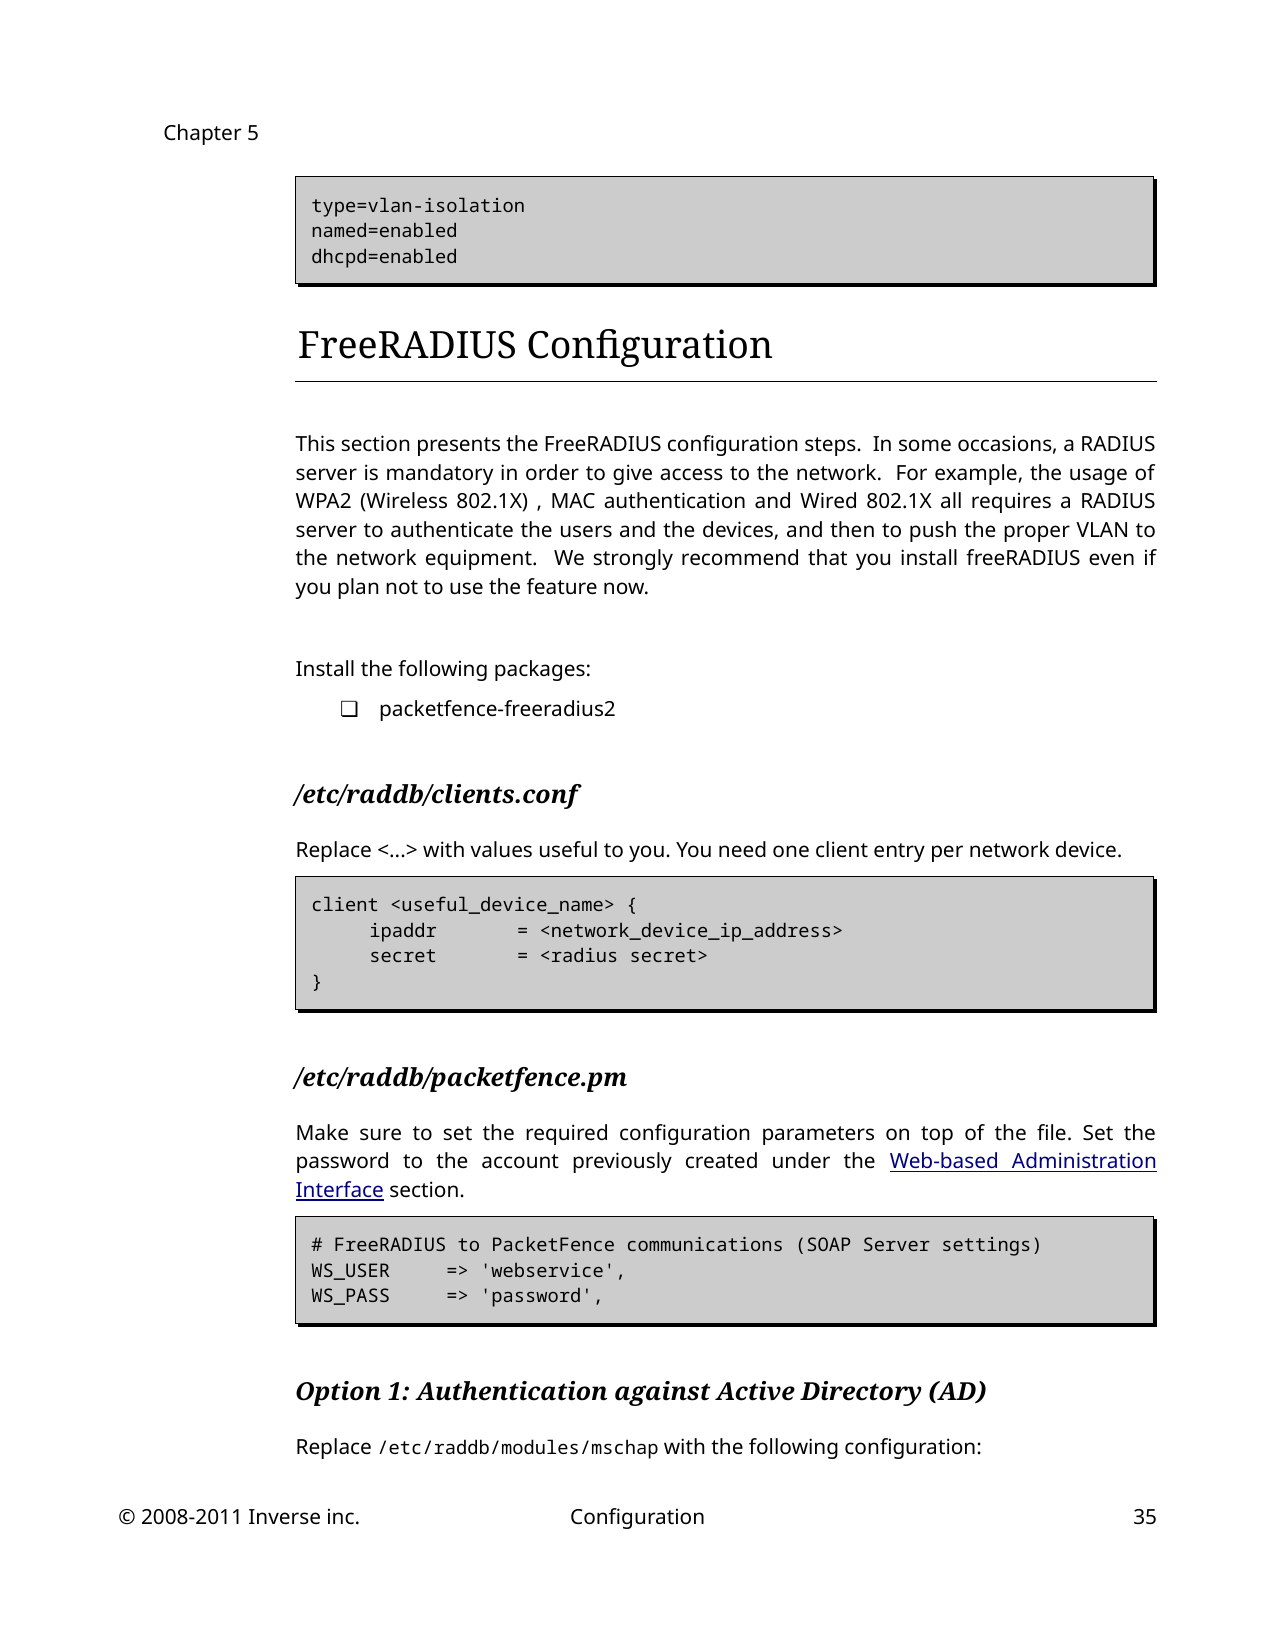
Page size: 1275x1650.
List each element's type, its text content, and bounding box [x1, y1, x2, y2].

list ❏ packetfence-freeradius2 [340, 694, 1157, 723]
text This section presents the FreeRADIUS configuration steps. In some occasions, a RADIUS server is mandatory in order to give access to the network. For example, the usage of WPA2 (Wireless 802.1X) , MAC authentication and Wired 802.1X all requires a RADIUS server to authenticate the users and the devices, and then to push the proper VLAN to the network equipment. We strongly recommend that you install freeRADIUS even if you plan not to use the feature now. [295, 429, 1157, 600]
text Replace /etc/raddb/modules/mschap with the following configuration: [295, 1432, 1157, 1461]
subtitle Option 1: Authentication against Active Directory (AD) [257, 1374, 1157, 1408]
text Replace <...> with values useful to you. You need one client entry per network device. [295, 835, 1157, 863]
text client <useful_device_name> { ipaddr = <network_device_ip_address> secret = <radius secret> } [296, 877, 1153, 1009]
subtitle /etc/raddb/clients.conf [257, 776, 1157, 810]
subtitle /etc/raddb/packetfence.pm [257, 1059, 1157, 1093]
text Make sure to set the required configuration parameters on top of the file. Set the password to the account previously created under the Web-based Administration Interface section. [295, 1118, 1157, 1203]
text Install the following packages: [295, 654, 1157, 682]
subtitle FreeRADIUS Configuration [295, 318, 1157, 381]
text # FreeRADIUS to PacketFence communications (SOAP Server settings) WS_USER => 'webservice', WS_PASS => 'password', [296, 1217, 1153, 1323]
text type=vlan-isolation named=enabled dhcpd=enabled [296, 177, 1153, 283]
